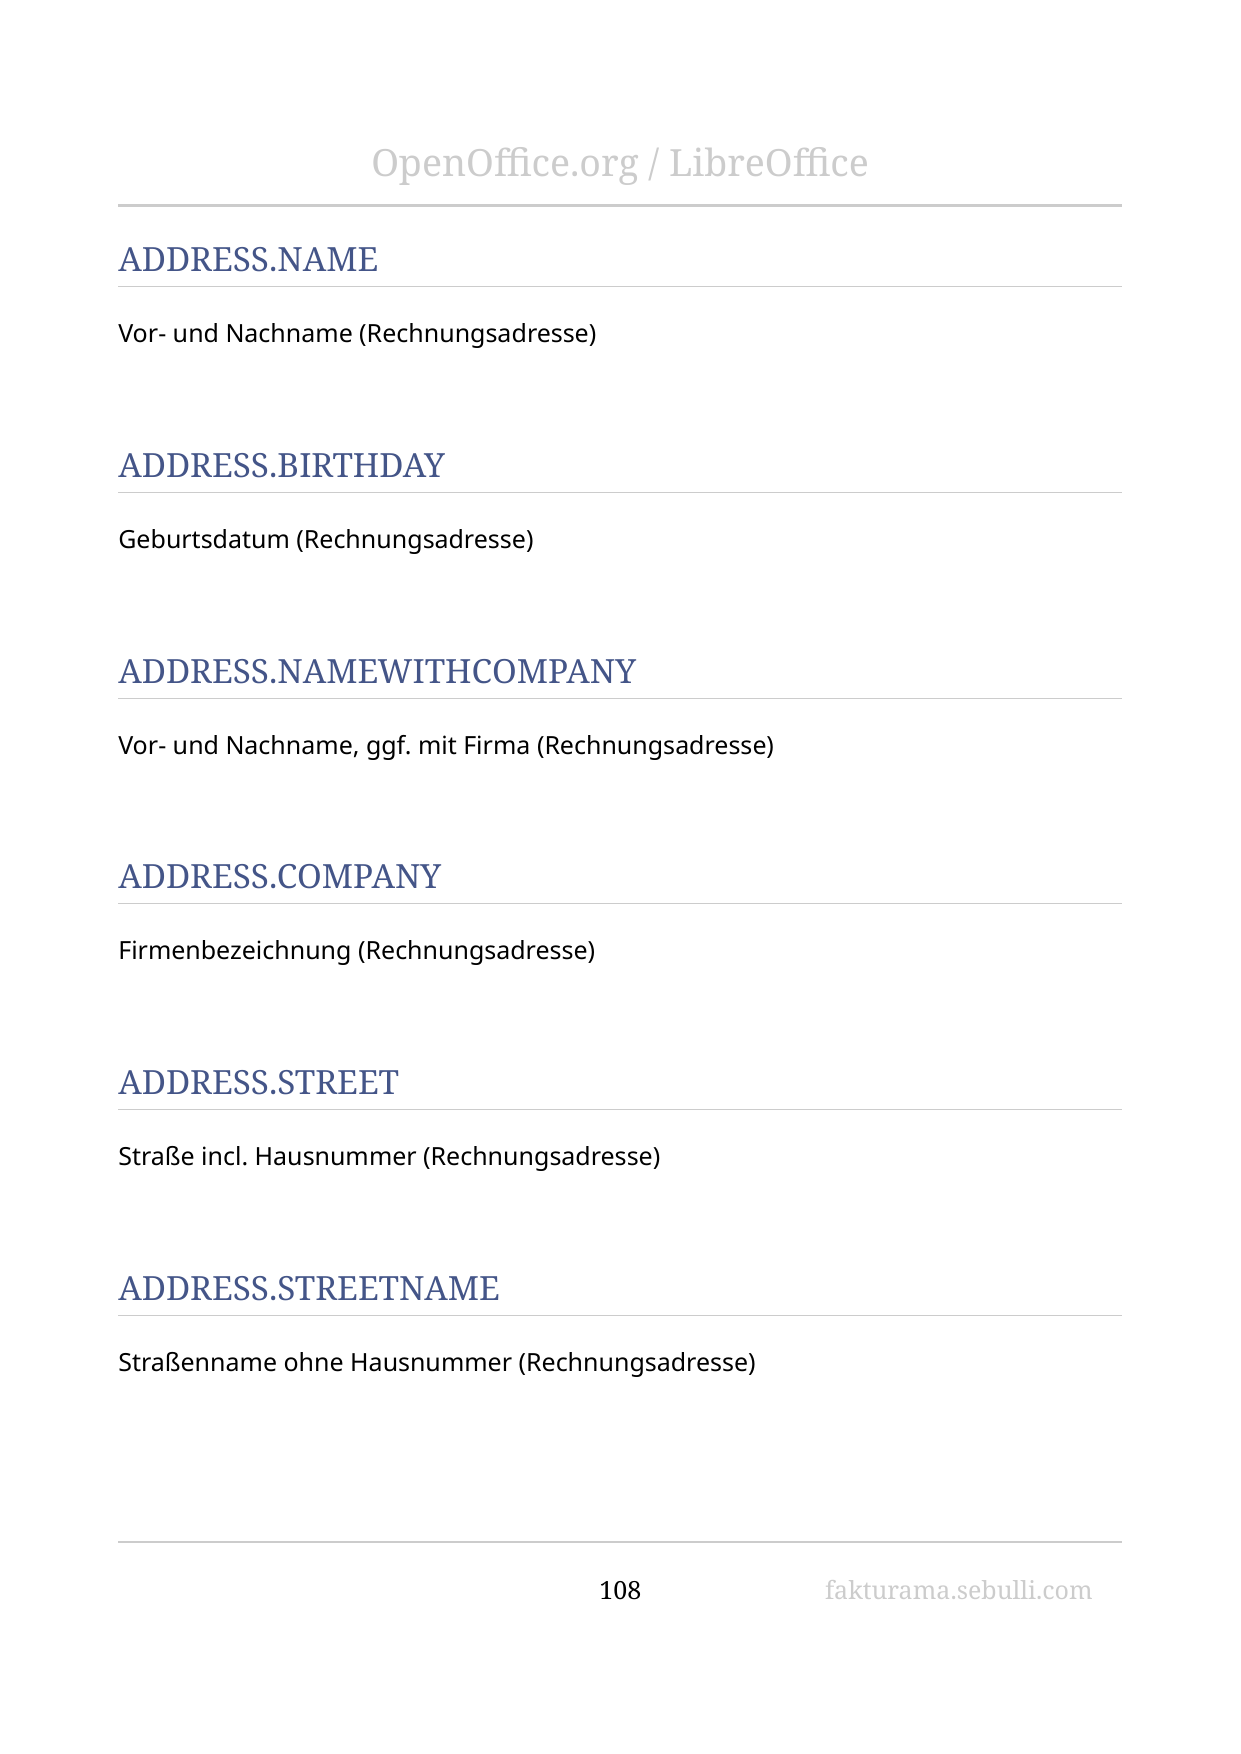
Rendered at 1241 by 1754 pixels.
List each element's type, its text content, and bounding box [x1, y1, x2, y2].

text Straße incl. Hausnummer (Rechnungsadresse) [118, 1139, 1122, 1173]
text Vor- und Nachname (Rechnungsadresse) [118, 316, 1122, 350]
text Geburtsdatum (Rechnungsadresse) [118, 522, 1122, 556]
subtitle ADDRESS.STREET [118, 1059, 1122, 1109]
subtitle ADDRESS.NAME [118, 236, 1122, 286]
subtitle ADDRESS.NAMEWITHCOMPANY [118, 648, 1122, 698]
text Vor- und Nachname, ggf. mit Firma (Rechnungsadresse) [118, 727, 1122, 761]
subtitle ADDRESS.COMPANY [118, 853, 1122, 903]
text Straßenname ohne Hausnummer (Rechnungsadresse) [118, 1344, 1122, 1378]
subtitle ADDRESS.STREETNAME [118, 1265, 1122, 1315]
subtitle ADDRESS.BIRTHDAY [118, 442, 1122, 492]
text Firmenbezeichnung (Rechnungsadresse) [118, 933, 1122, 967]
